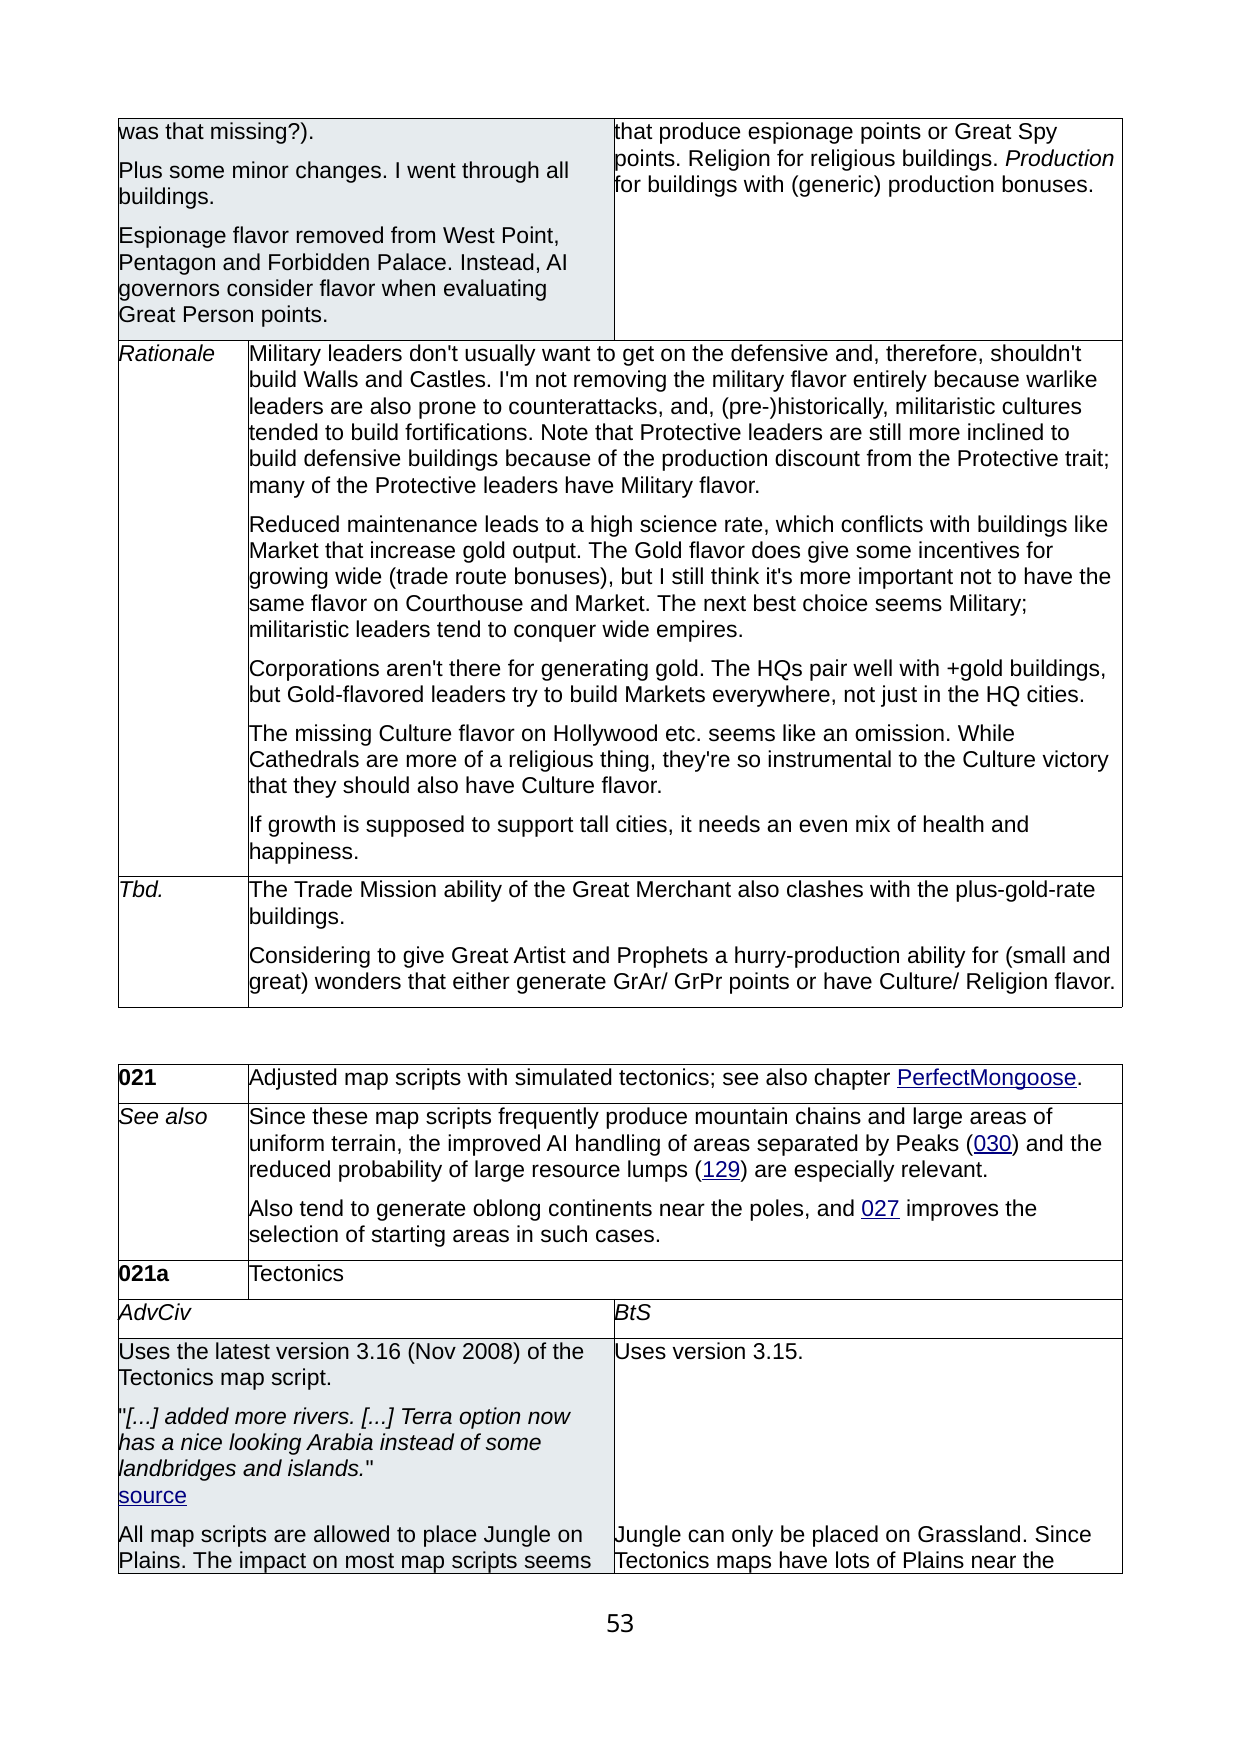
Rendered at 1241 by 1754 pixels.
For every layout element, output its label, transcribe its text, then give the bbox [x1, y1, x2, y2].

table_cell was that missing?). Plus some minor changes. I went through all buildings. Espionage flavor removed from West Point, Pentagon and Forbidden Palace. Instead, AI governors consider flavor when evaluating Great Person points. [119, 119, 614, 340]
table_cell Since these map scripts frequently produce mountain chains and large areas of uniform terrain, the improved AI handling of areas separated by Peaks (030) and the reduced probability of large resource lumps (129) are especially relevant. Also tend to generate oblong continents near the poles, and 027 improves the selection of starting areas in such cases. [249, 1104, 1122, 1260]
table_header 021 [119, 1065, 248, 1103]
table_cell Uses the latest version 3.16 (Nov 2008) of the Tectonics map script. "[...] added more rivers. [...] Terra option now has a nice looking Arabia instead of some landbridges and islands." source All map scripts are allowed to place Jungle on Plains. The impact on most map scripts seems [119, 1339, 614, 1573]
table_cell Uses version 3.15. Jungle can only be placed on Grassland. Since Tectonics maps have lots of Plains near the [615, 1339, 1122, 1573]
table_cell Rationale [119, 341, 248, 876]
table_cell Tbd. [119, 877, 248, 1007]
table_cell Tectonics [249, 1261, 1122, 1299]
table_cell The Trade Mission ability of the Great Merchant also clashes with the plus-gold-rate buildings. Considering to give Great Artist and Prophets a hurry-production ability for (small and great) wonders that either generate GrAr/ GrPr points or have Culture/ Religion flavor. [249, 877, 1122, 1007]
table_cell AdvCiv [119, 1300, 614, 1337]
table_cell that produce espionage points or Great Spy points. Religion for religious buildings. Production for buildings with (generic) production bonuses. [615, 119, 1122, 340]
table_header Adjusted map scripts with simulated tectonics; see also chapter PerfectMongoose. [249, 1065, 1122, 1103]
table_cell Military leaders don't usually want to get on the defensive and, therefore, shouldn't build Walls and Castles. I'm not removing the military flavor entirely because warlike leaders are also prone to counterattacks, and, (pre-)historically, militaristic cultures tended to build fortifications. Note that Protective leaders are still more inclined to build defensive buildings because of the production discount from the Protective trait; many of the Protective leaders have Military flavor. Reduced maintenance leads to a high science rate, which conflicts with buildings like Market that increase gold output. The Gold flavor does give some incentives for growing wide (trade route bonuses), but I still think it's more important not to have the same flavor on Courthouse and Market. The next best choice seems Military; militaristic leaders tend to conquer wide empires. Corporations aren't there for generating gold. The HQs pair well with +gold buildings, but Gold-flavored leaders try to build Markets everywhere, not just in the HQ cities. The missing Culture flavor on Hollywood etc. seems like an omission. While Cathedrals are more of a religious thing, they're so instrumental to the Culture victory that they should also have Culture flavor. If growth is supposed to support tall cities, it needs an even mix of health and happiness. [249, 341, 1122, 876]
table_cell BtS [615, 1300, 1122, 1337]
table_cell See also [119, 1104, 248, 1260]
table_cell 021a [119, 1261, 248, 1299]
